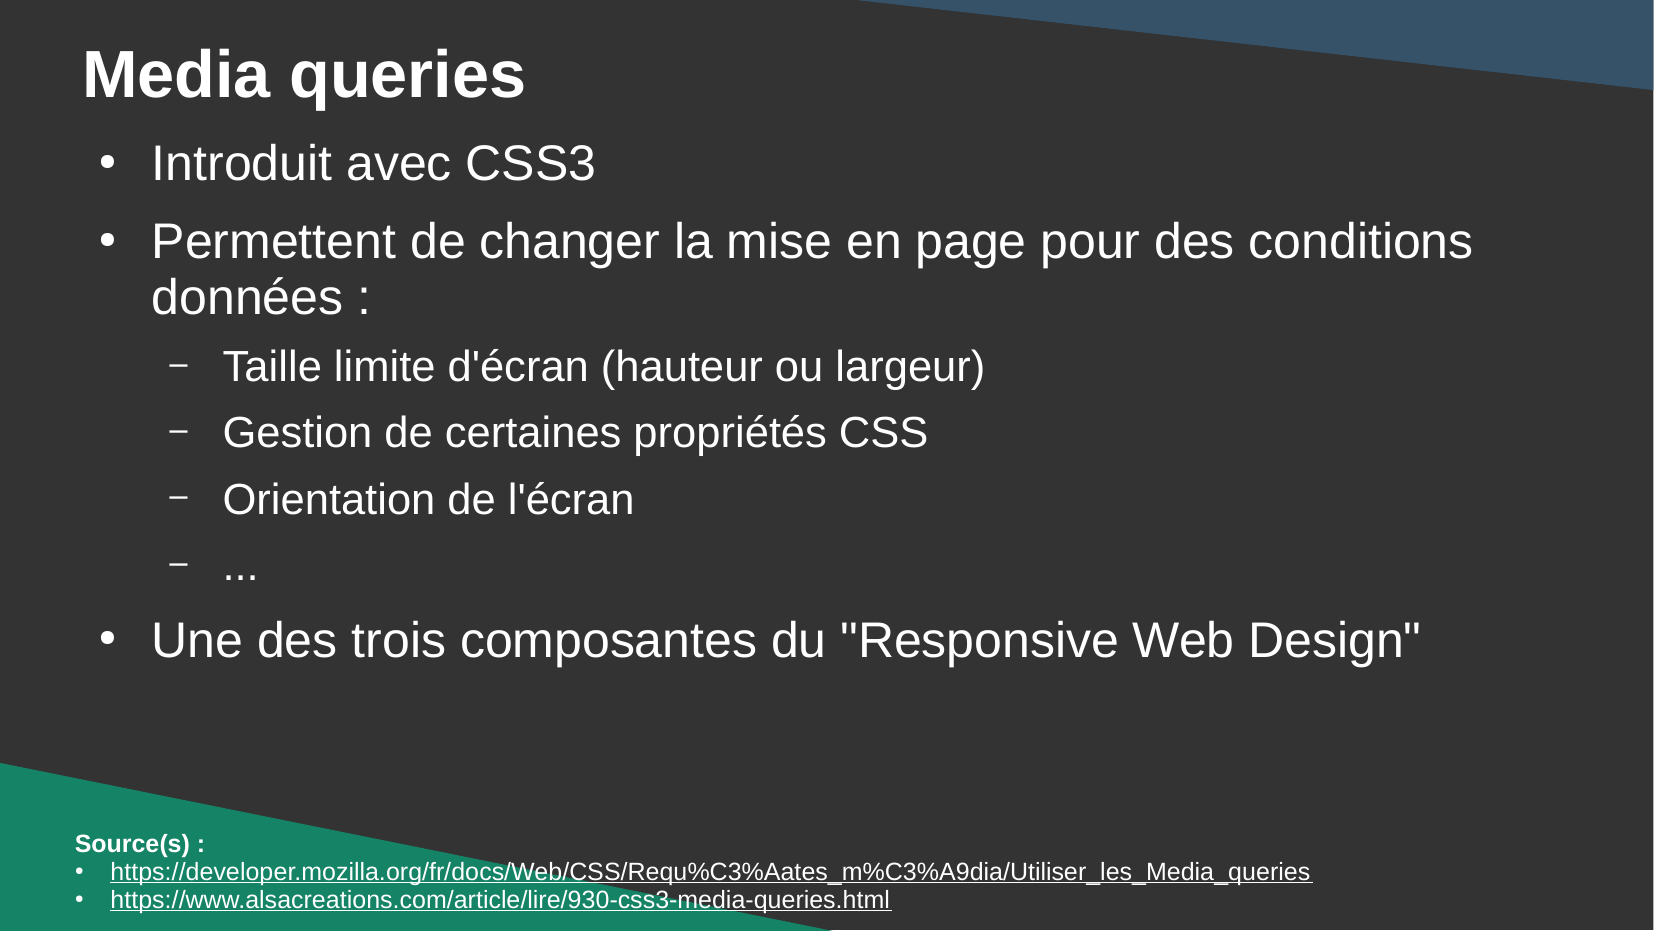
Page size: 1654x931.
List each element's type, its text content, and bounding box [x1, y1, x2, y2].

text_box [0, 762, 293, 931]
title Media queries [82, 37, 1571, 122]
list Introduit avec CSS3 Permettent de changer la mise en page pour des conditions données : Taille limite d'écran (hauteur ou largeur) Gestion de certaines propriétés CSS Orientation de l'écran ... Une des trois composantes du "Responsive Web Design" [80, 135, 1642, 768]
text_box Source(s) : https://developer.mozilla.org/fr/docs/Web/CSS/Requ%C3%Aates_m%C3%A9dia/Utiliser_les_Media_queries https://www.alsacreations.com/article/lire/930-css3-media-queries.html [60, 822, 1546, 931]
text_box [856, 0, 1654, 91]
